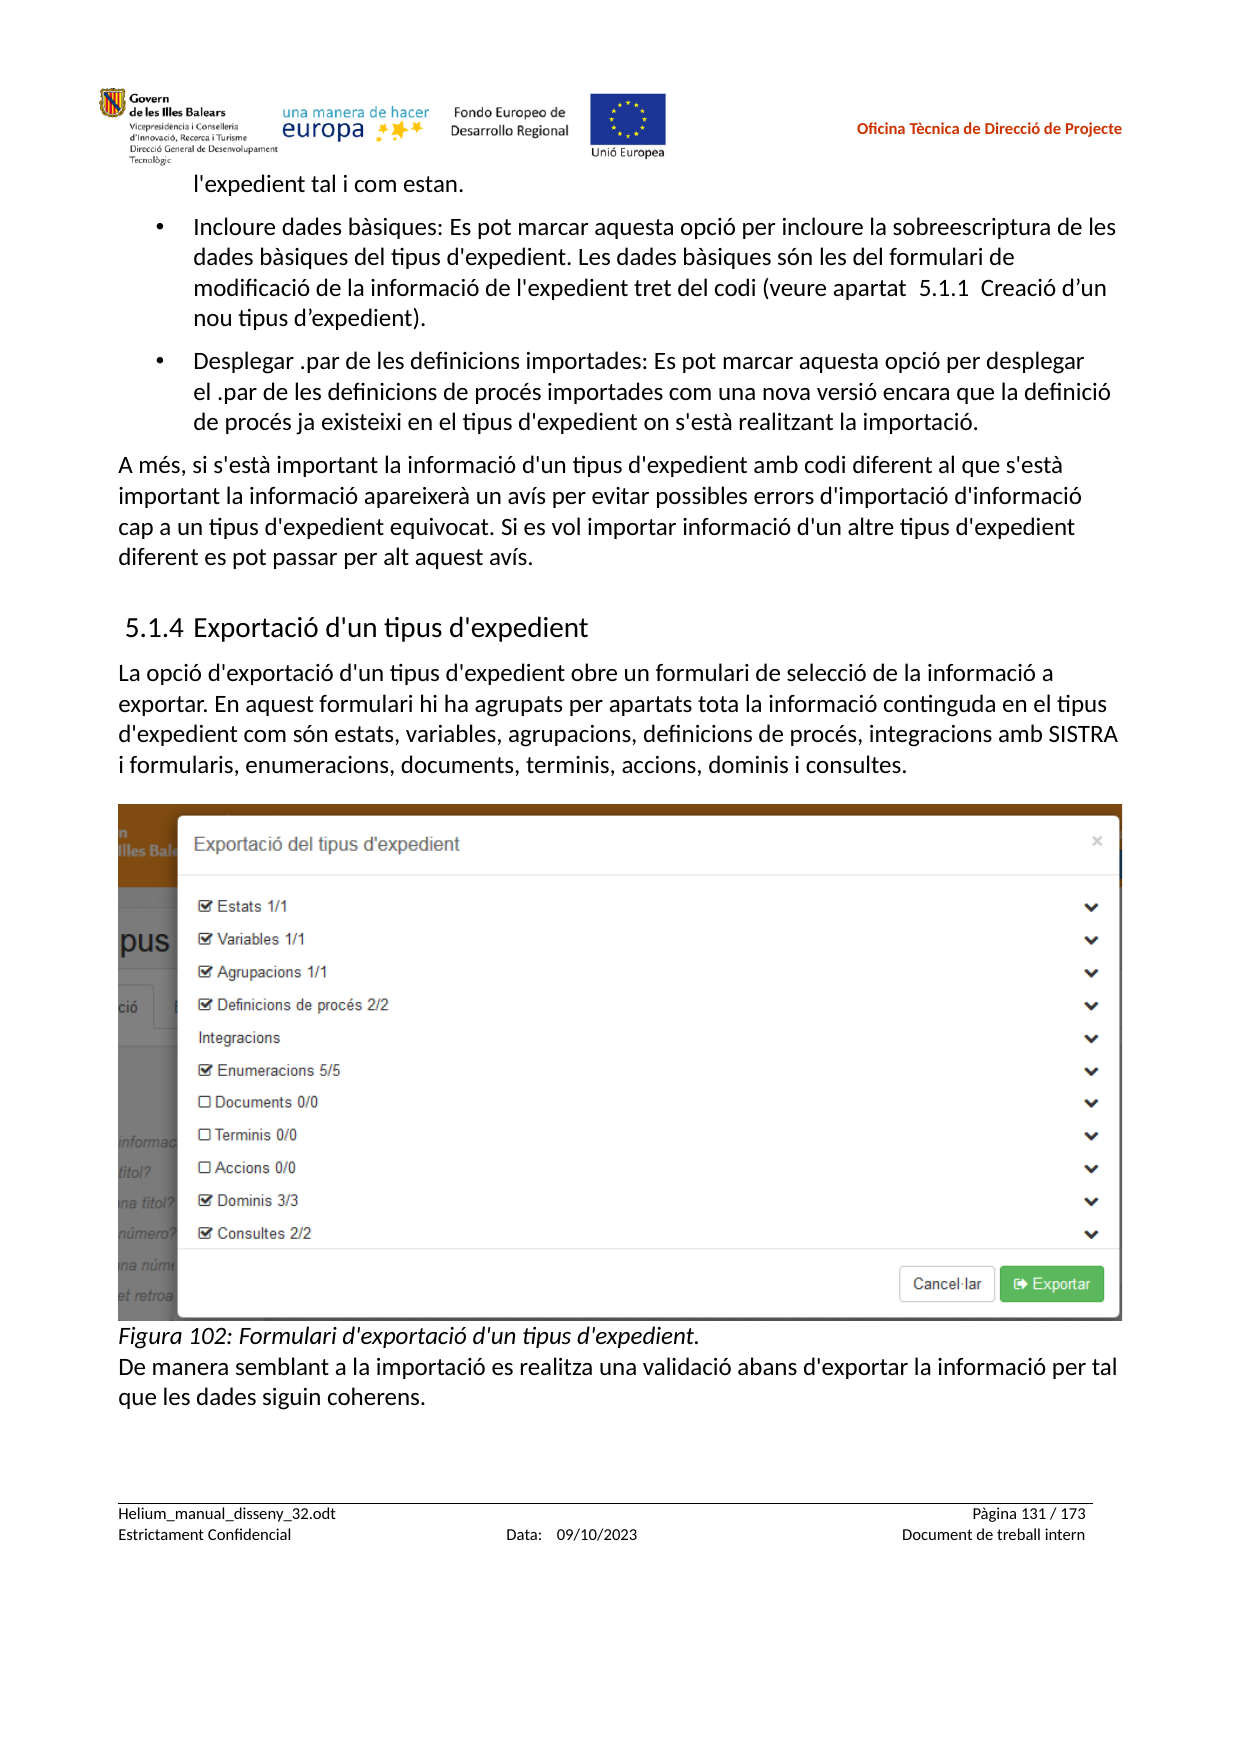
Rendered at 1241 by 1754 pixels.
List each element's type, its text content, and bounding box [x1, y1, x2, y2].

text De manera semblant a la importació es realitza una validació abans d'exportar la informació per tal que les dades siguin coherens. [118, 1351, 1122, 1412]
picture [99, 87, 668, 166]
list Incloure dades bàsiques: Es pot marcar aquesta opció per incloure la sobreescriptura de les dades bàsiques del tipus d'expedient. Les dades bàsiques són les del formulari de modificació de la informació de l'expedient tret del codi (veure apartat 5.1.1 Creació d’un nou tipus d’expedient). [156, 211, 1122, 333]
subtitle Exportació d'un tipus d'expedient [118, 609, 1122, 645]
picture [118, 804, 1123, 1321]
list l'expedient tal i com estan. [156, 168, 1122, 198]
list Desplegar .par de les definicions importades: Es pot marcar aquesta opció per desplegar el .par de les definicions de procés importades com una nova versió encara que la definició de procés ja existeixi en el tipus d'expedient on s'està realitzant la importació. [156, 346, 1122, 437]
text A més, si s'està important la informació d'un tipus d'expedient amb codi diferent al que s'està important la informació apareixerà un avís per evitar possibles errors d'importació d'informació cap a un tipus d'expedient equivocat. Si es vol importar informació d'un altre tipus d'expedient diferent es pot passar per alt aquest avís. [118, 449, 1122, 572]
text Figura 102: Formulari d'exportació d'un tipus d'expedient. [118, 1321, 1122, 1351]
text La opció d'exportació d'un tipus d'expedient obre un formulari de selecció de la informació a exportar. En aquest formulari hi ha agrupats per apartats tota la informació continguda en el tipus d'expedient com són estats, variables, agrupacions, definicions de procés, integracions amb SISTRA i formularis, enumeracions, documents, terminis, accions, dominis i consultes. [118, 657, 1122, 779]
